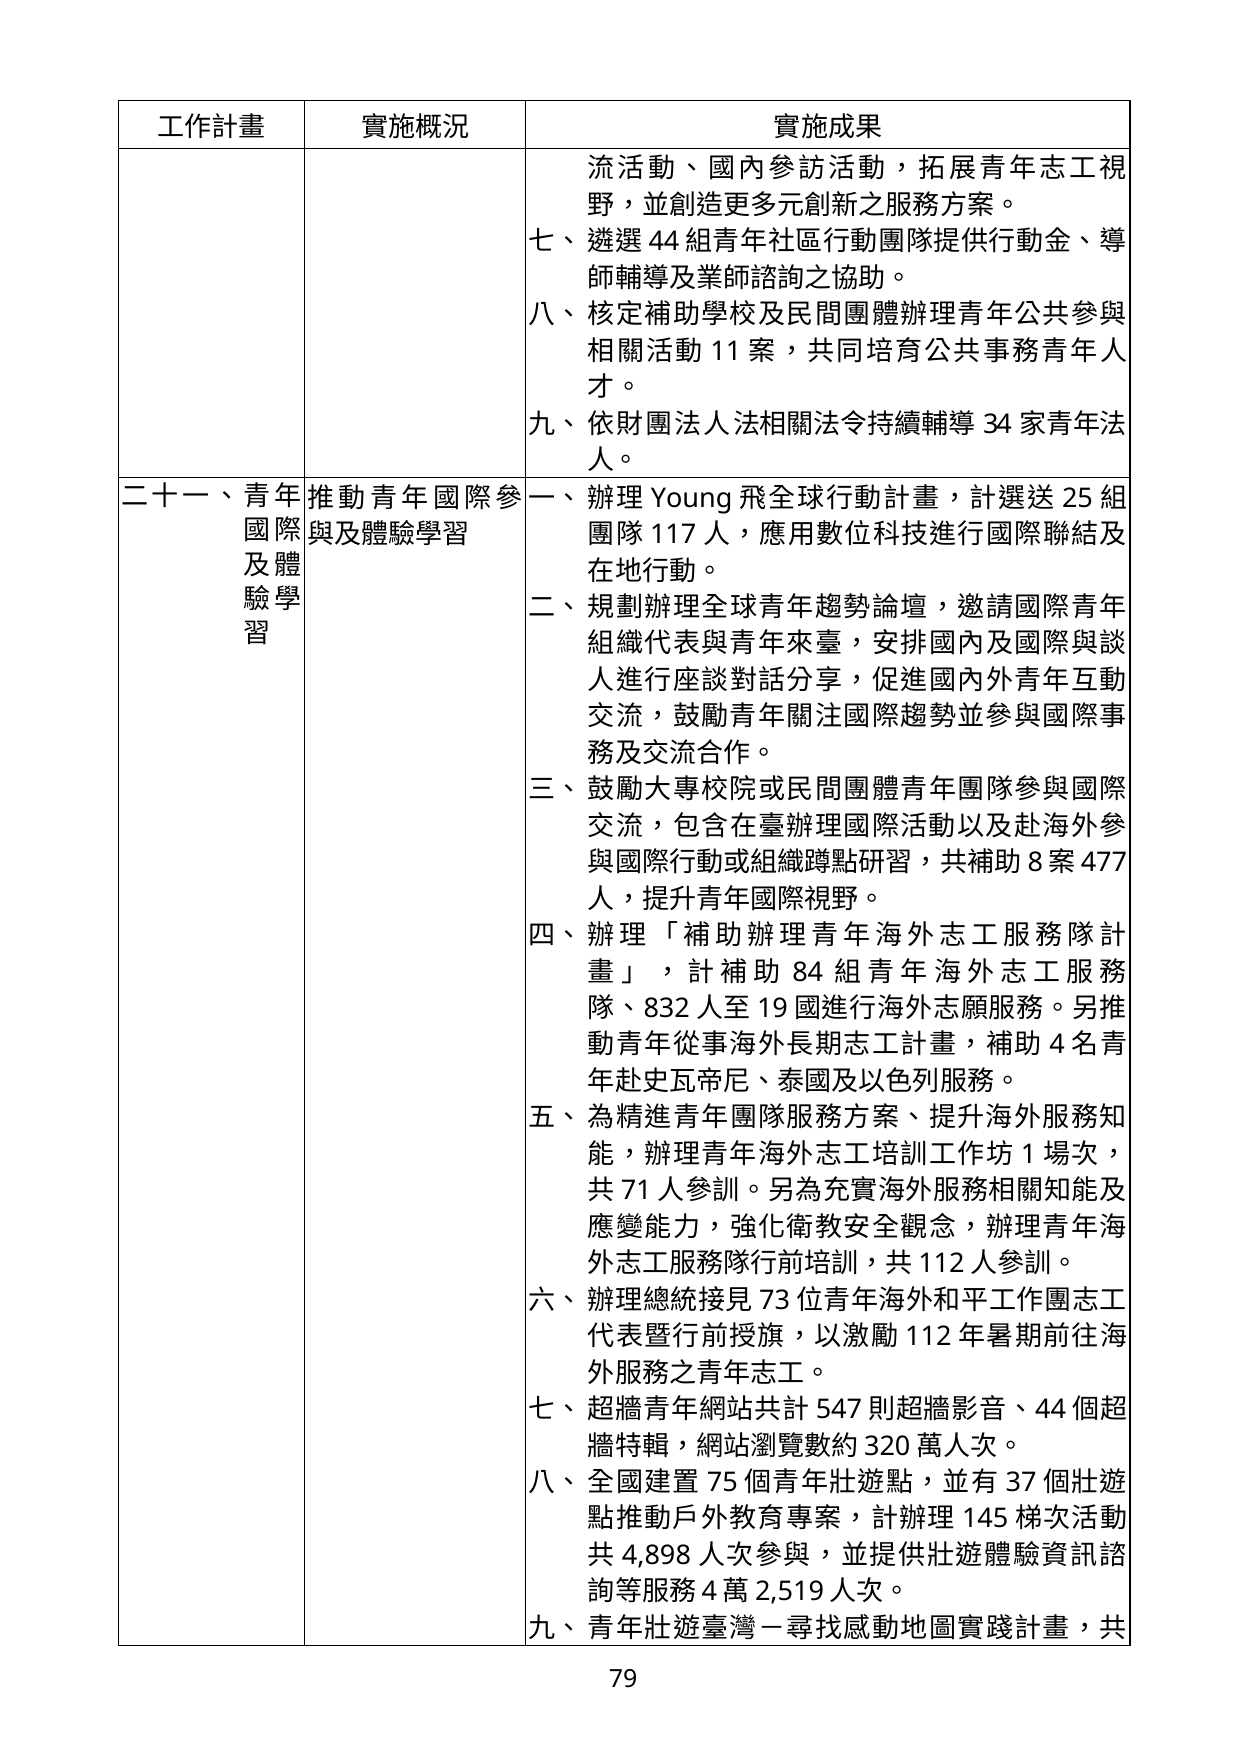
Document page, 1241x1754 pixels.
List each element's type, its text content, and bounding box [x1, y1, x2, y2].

table_header 實施成果 [526, 101, 1129, 148]
table_header 工作計畫 [119, 101, 304, 148]
table_cell 辦理Young飛全球行動計畫，計選送25組團隊117人，應用數位科技進行國際聯結及在地行動。 規劃辦理全球青年趨勢論壇，邀請國際青年組織代表與青年來臺，安排國內及國際與談人進行座談對話分享，促進國內外青年互動交流，鼓勵青年關注國際趨勢並參與國際事務及交流合作。 鼓勵大專校院或民間團體青年團隊參與國際交流，包含在臺辦理國際活動以及赴海外參與國際行動或組織蹲點研習，共補助8案477人，提升青年國際視野。 辦理「補助辦理青年海外志工服務隊計畫」，計補助84組青年海外志工服務隊、832人至19國進行海外志願服務。另推動青年從事海外長期志工計畫，補助4名青年赴史瓦帝尼、泰國及以色列服務。 為精進青年團隊服務方案、提升海外服務知能，辦理青年海外志工培訓工作坊1場次，共71人參訓。另為充實海外服務相關知能及應變能力，強化衛教安全觀念，辦理青年海外志工服務隊行前培訓，共112人參訓。 辦理總統接見73位青年海外和平工作團志工代表暨行前授旗，以激勵112年暑期前往海外服務之青年志工。 超牆青年網站共計547則超牆影音、44個超牆特輯，網站瀏覽數約320萬人次。 全國建置75個青年壯遊點，並有37個壯遊點推動戶外教育專案，計辦理145梯次活動共4,898人次參與，並提供壯遊體驗資訊諮詢等服務4萬2,519人次。 青年壯遊臺灣－尋找感動地圖實踐計畫，共 [526, 478, 1129, 1644]
table_cell [305, 149, 525, 477]
table_cell 二十一、青年國際及體驗學習 [119, 478, 304, 1644]
table_cell 流活動、國內參訪活動，拓展青年志工視野，並創造更多元創新之服務方案。 遴選44組青年社區行動團隊提供行動金、導師輔導及業師諮詢之協助。 核定補助學校及民間團體辦理青年公共參與相關活動11案，共同培育公共事務青年人才。 依財團法人法相關法令持續輔導34家青年法人。 [526, 149, 1129, 477]
table_cell 推動青年國際參與及體驗學習 [305, 478, 525, 1644]
table_header 實施概況 [305, 101, 525, 148]
table_cell [119, 149, 304, 477]
